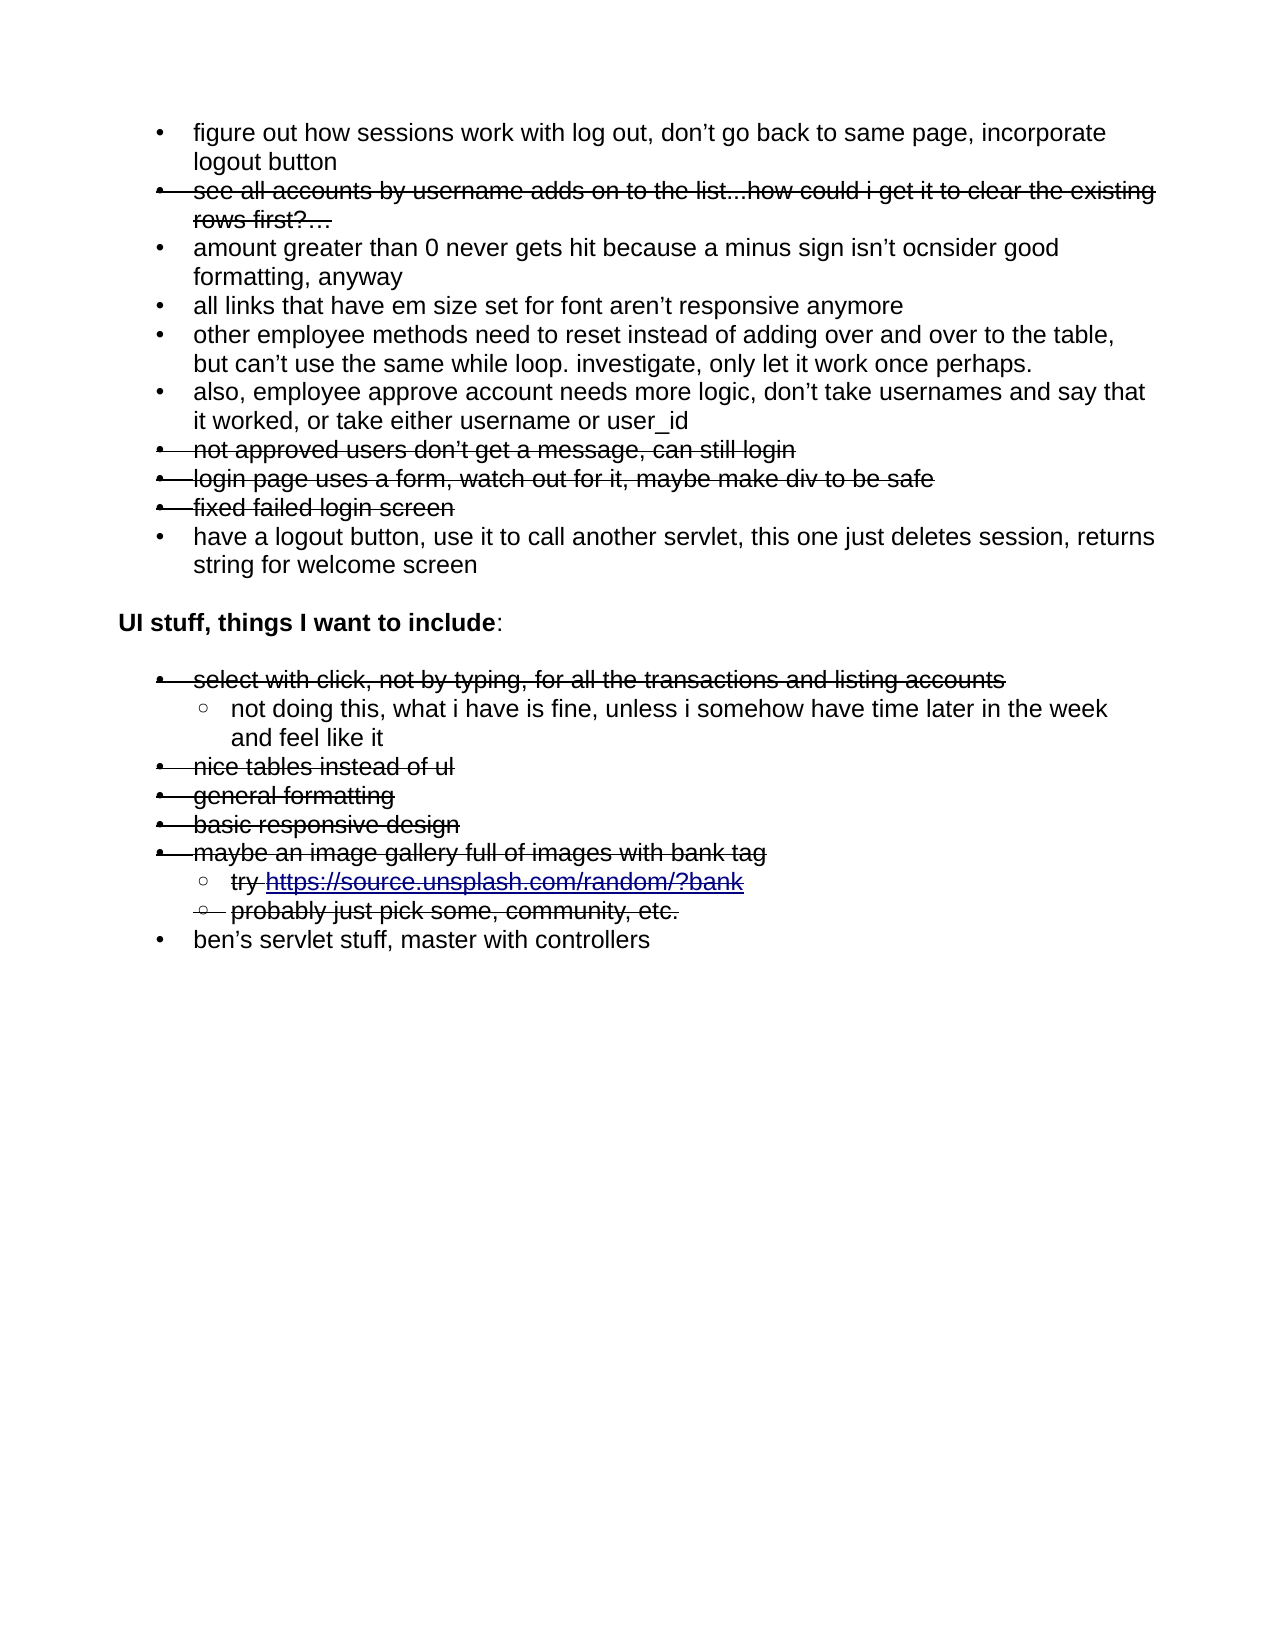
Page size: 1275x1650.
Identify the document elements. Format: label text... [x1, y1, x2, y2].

list nice tables instead of ul [156, 752, 1157, 781]
list login page uses a form, watch out for it, maybe make div to be safe [156, 464, 1157, 493]
list general formatting [156, 781, 1157, 809]
list ben’s servlet stuff, master with controllers [156, 925, 1157, 954]
list basic responsive design [156, 809, 1157, 838]
list probably just pick some, community, etc. [193, 896, 1157, 925]
list not doing this, what i have is fine, unless i somehow have time later in the week and feel like it [193, 694, 1157, 752]
list all links that have em size set for font aren’t responsive anymore [156, 291, 1157, 320]
list have a logout button, use it to call another servlet, this one just deletes session, returns string for welcome screen [156, 522, 1157, 579]
list maybe an image gallery full of images with bank tag [156, 838, 1157, 867]
list amount greater than 0 never gets hit because a minus sign isn’t ocnsider good formatting, anyway [156, 233, 1157, 291]
list not approved users don’t get a message, can still login [156, 435, 1157, 464]
list fixed failed login screen [156, 493, 1157, 522]
list other employee methods need to reset instead of adding over and over to the table, but can’t use the same while loop. investigate, only let it work once perhaps. [156, 320, 1157, 377]
list figure out how sessions work with log out, don’t go back to same page, incorporate logout button [156, 118, 1157, 176]
list select with click, not by typing, for all the transactions and listing accounts [156, 665, 1157, 694]
list try https://source.unsplash.com/random/?bank [193, 867, 1157, 896]
list see all accounts by username adds on to the list...how could i get it to clear the existing rows first?… [156, 176, 1157, 233]
text UI stuff, things I want to include: [118, 608, 1157, 637]
list also, employee approve account needs more logic, don’t take usernames and say that it worked, or take either username or user_id [156, 377, 1157, 435]
